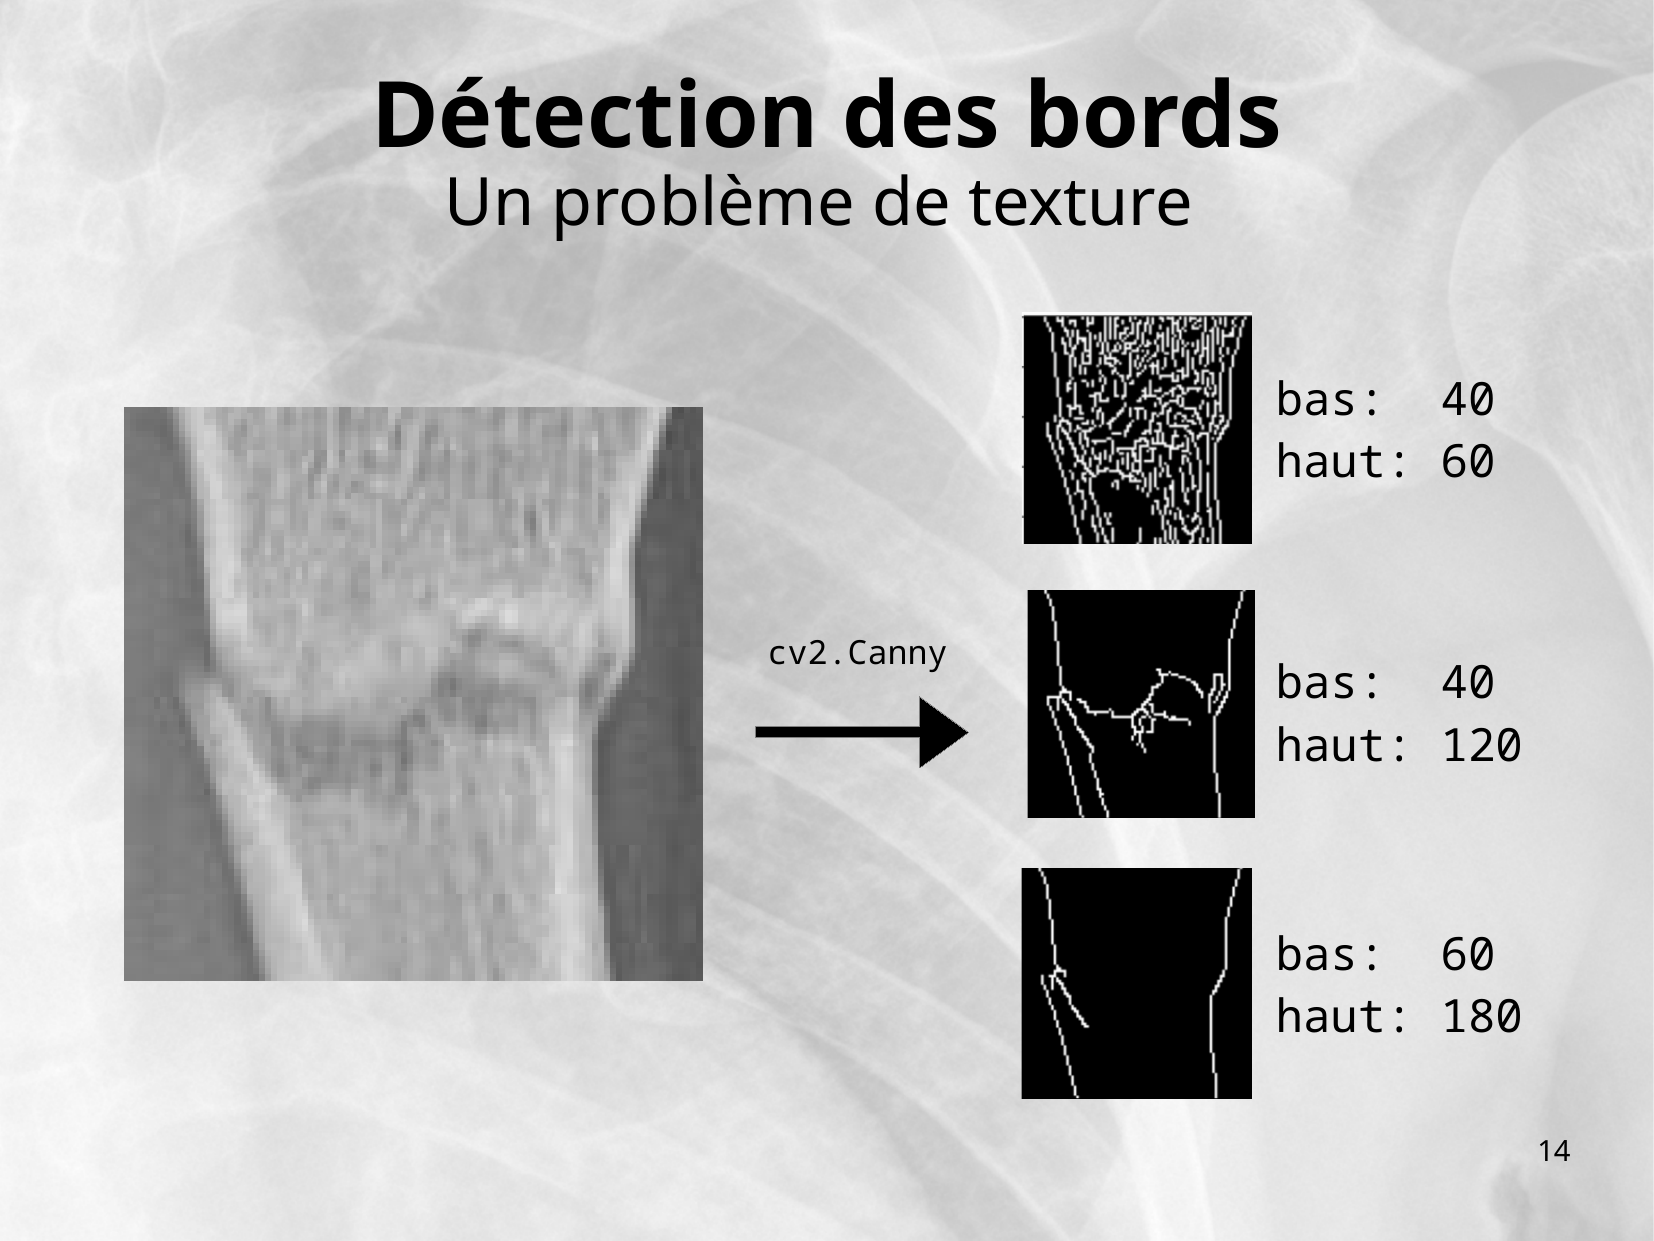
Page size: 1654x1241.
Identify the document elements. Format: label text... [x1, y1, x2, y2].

list bas: 40 haut: 120 [1275, 649, 1595, 768]
chart [772, 623, 785, 629]
list bas: 60 haut: 180 [1275, 921, 1607, 1040]
title Détection des bords [82, 8, 1571, 216]
list bas: 40 haut: 60 [1275, 366, 1595, 485]
text_box [755, 697, 969, 768]
picture [0, 0, 1654, 1241]
list Un problème de texture [75, 153, 1564, 239]
list cv2.Canny [767, 629, 969, 697]
